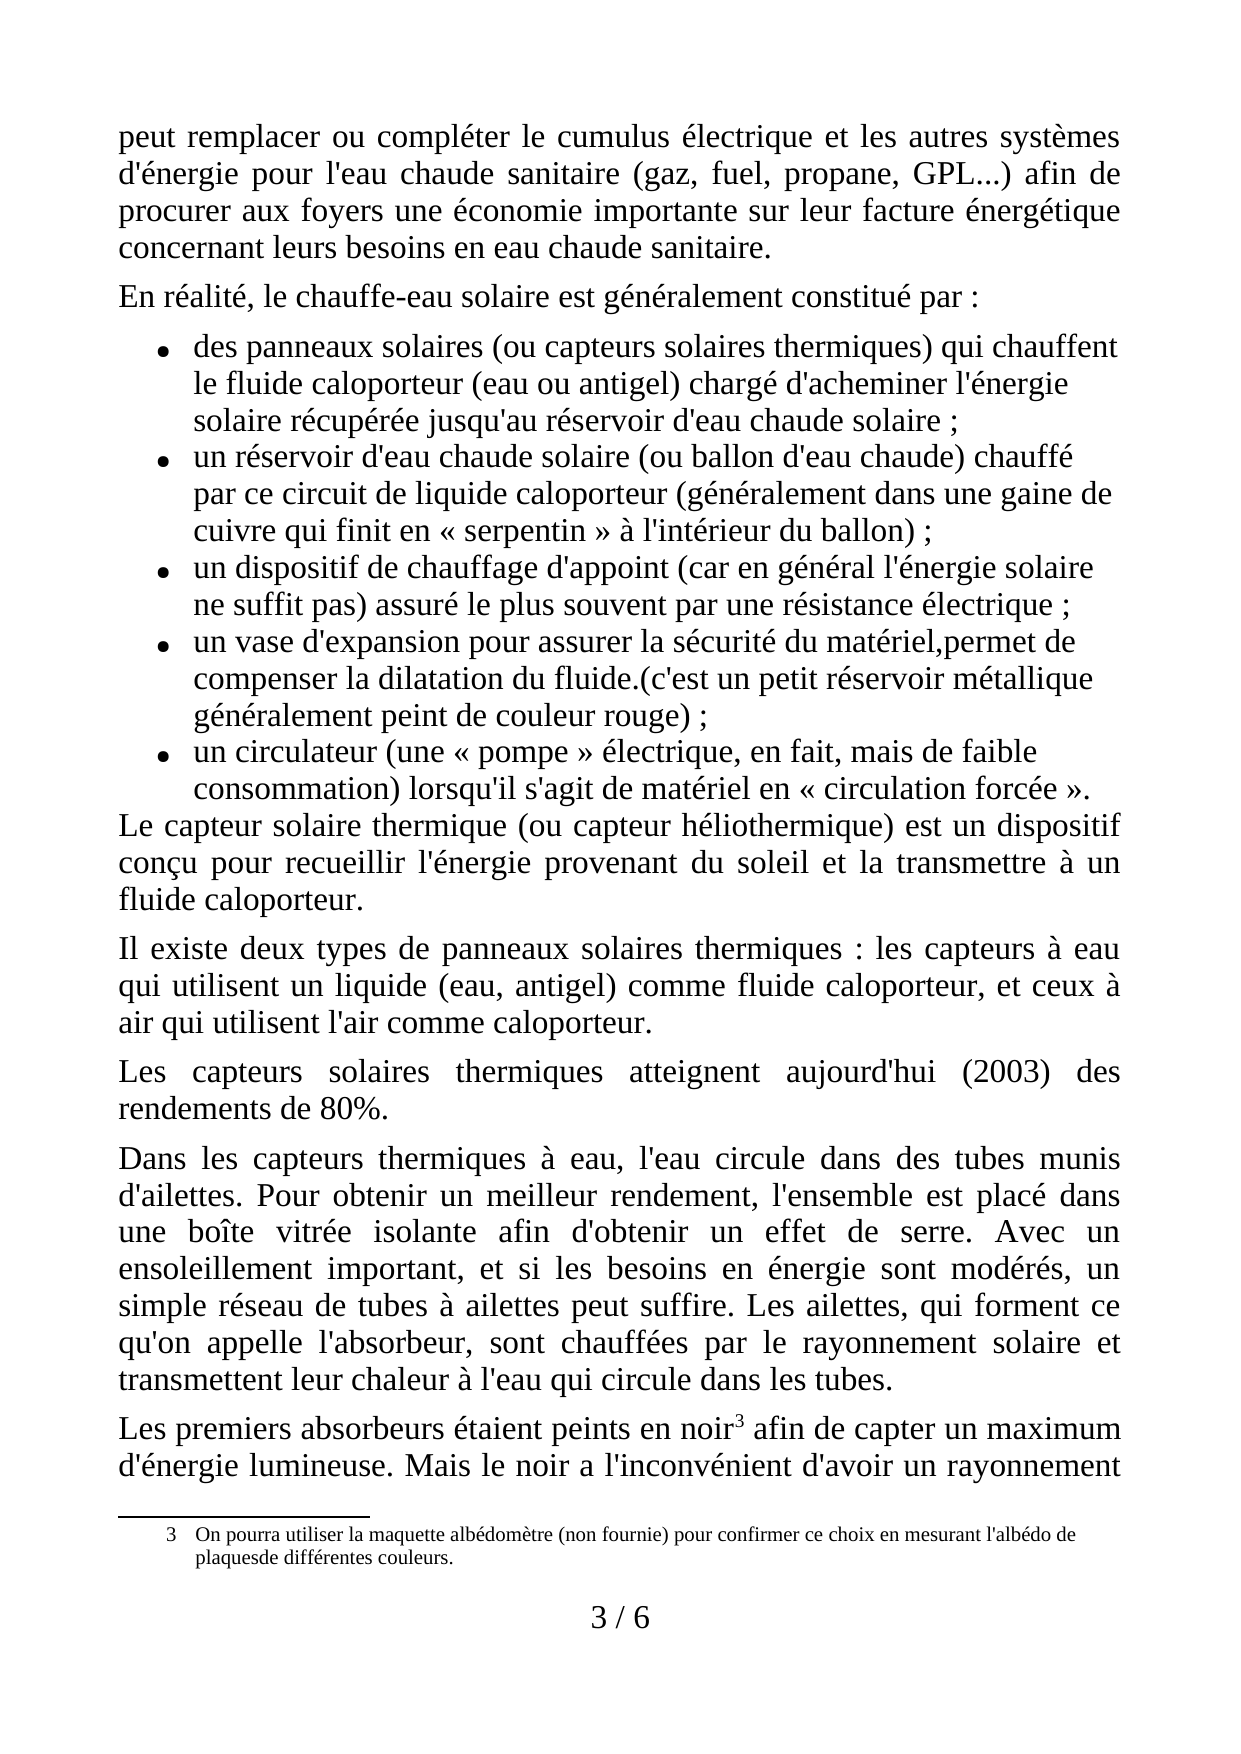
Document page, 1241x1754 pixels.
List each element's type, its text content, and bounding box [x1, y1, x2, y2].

text On pourra utiliser la maquette albédomètre (non fournie) pour confirmer ce choix en mesurant l'albédo de plaquesde différentes couleurs. [166, 1523, 1122, 1569]
text Dans les capteurs thermiques à eau, l'eau circule dans des tubes munis d'ailettes. Pour obtenir un meilleur rendement, l'ensemble est placé dans une boîte vitrée isolante afin d'obtenir un effet de serre. Avec un ensoleillement important, et si les besoins en énergie sont modérés, un simple réseau de tubes à ailettes peut suffire. Les ailettes, qui forment ce qu'on appelle l'absorbeur, sont chauffées par le rayonnement solaire et transmettent leur chaleur à l'eau qui circule dans les tubes. [118, 1139, 1122, 1397]
text peut remplacer ou compléter le cumulus électrique et les autres systèmes d'énergie pour l'eau chaude sanitaire (gaz, fuel, propane, GPL...) afin de procurer aux foyers une économie importante sur leur facture énergétique concernant leurs besoins en eau chaude sanitaire. [118, 118, 1122, 266]
list un réservoir d'eau chaude solaire (ou ballon d'eau chaude) chauffé par ce circuit de liquide caloporteur (généralement dans une gaine de cuivre qui finit en « serpentin » à l'intérieur du ballon) ; [156, 438, 1122, 549]
list des panneaux solaires (ou capteurs solaires thermiques) qui chauffent le fluide caloporteur (eau ou antigel) chargé d'acheminer l'énergie solaire récupérée jusqu'au réservoir d'eau chaude solaire ; [156, 327, 1122, 438]
list un dispositif de chauffage d'appoint (car en général l'énergie solaire ne suffit pas) assuré le plus souvent par une résistance électrique ; [156, 549, 1122, 622]
list un circulateur (une « pompe » électrique, en fait, mais de faible consommation) lorsqu'il s'agit de matériel en « circulation forcée ». [156, 733, 1122, 807]
text Il existe deux types de panneaux solaires thermiques : les capteurs à eau qui utilisent un liquide (eau, antigel) comme fluide caloporteur, et ceux à air qui utilisent l'air comme caloporteur. [118, 930, 1122, 1041]
text Les premiers absorbeurs étaient peints en noir afin de capter un maximum d'énergie lumineuse. Mais le noir a l'inconvénient d'avoir un rayonnement [118, 1410, 1122, 1484]
list un vase d'expansion pour assurer la sécurité du matériel,permet de compenser la dilatation du fluide.(c'est un petit réservoir métallique généralement peint de couleur rouge) ; [156, 622, 1122, 733]
text En réalité, le chauffe-eau solaire est généralement constitué par : [118, 278, 1122, 315]
text Le capteur solaire thermique (ou capteur héliothermique) est un dispositif conçu pour recueillir l'énergie provenant du soleil et la transmettre à un fluide caloporteur. [118, 807, 1122, 917]
text Les capteurs solaires thermiques atteignent aujourd'hui (2003) des rendements de 80%. [118, 1053, 1122, 1127]
